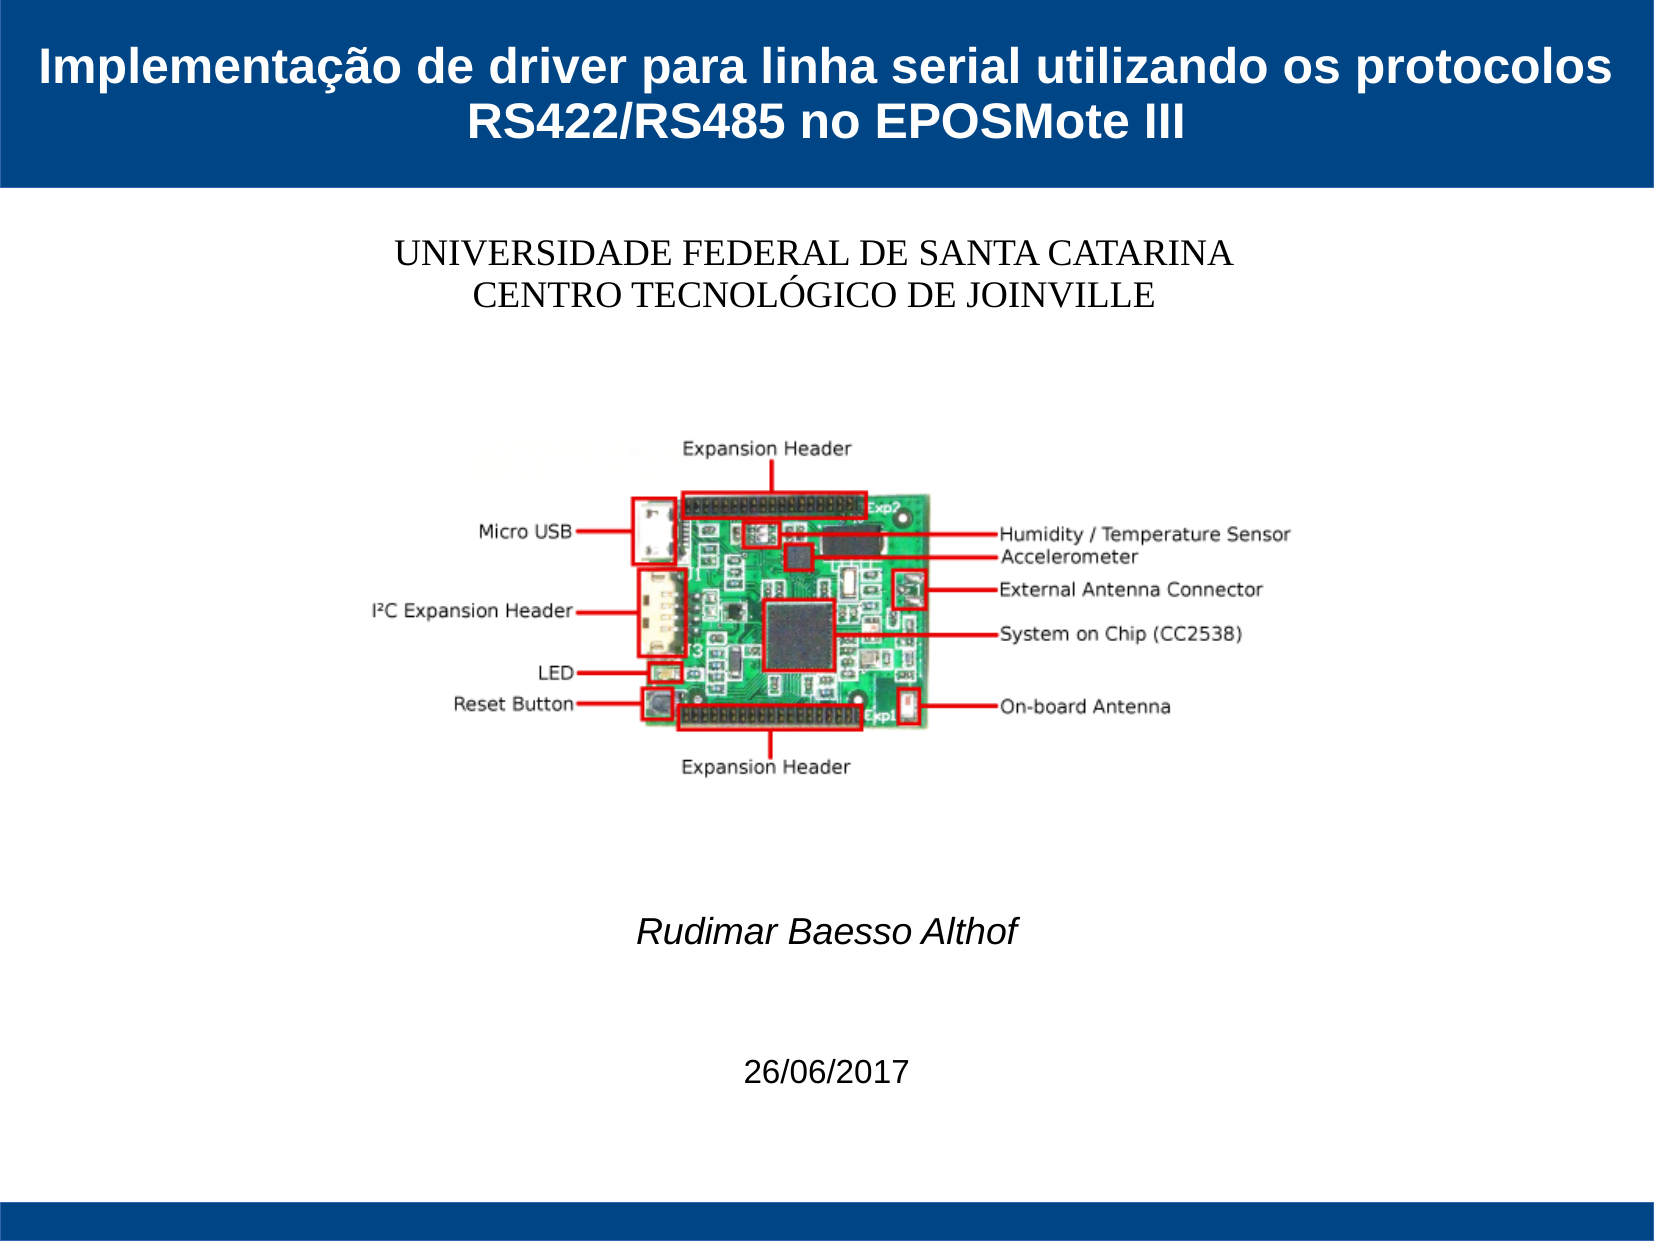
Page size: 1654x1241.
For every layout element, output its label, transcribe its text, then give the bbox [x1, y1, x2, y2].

title Implementação de driver para linha serial utilizando os protocolos RS422/RS485 no EPOSMote III [0, 0, 1654, 188]
list Rudimar Baesso Althof 26/06/2017 [82, 825, 1571, 1175]
picture [238, 359, 1411, 829]
text_box UNIVERSIDADE FEDERAL DE SANTA CATARINA CENTRO TECNOLÓGICO DE JOINVILLE [233, 225, 1396, 381]
